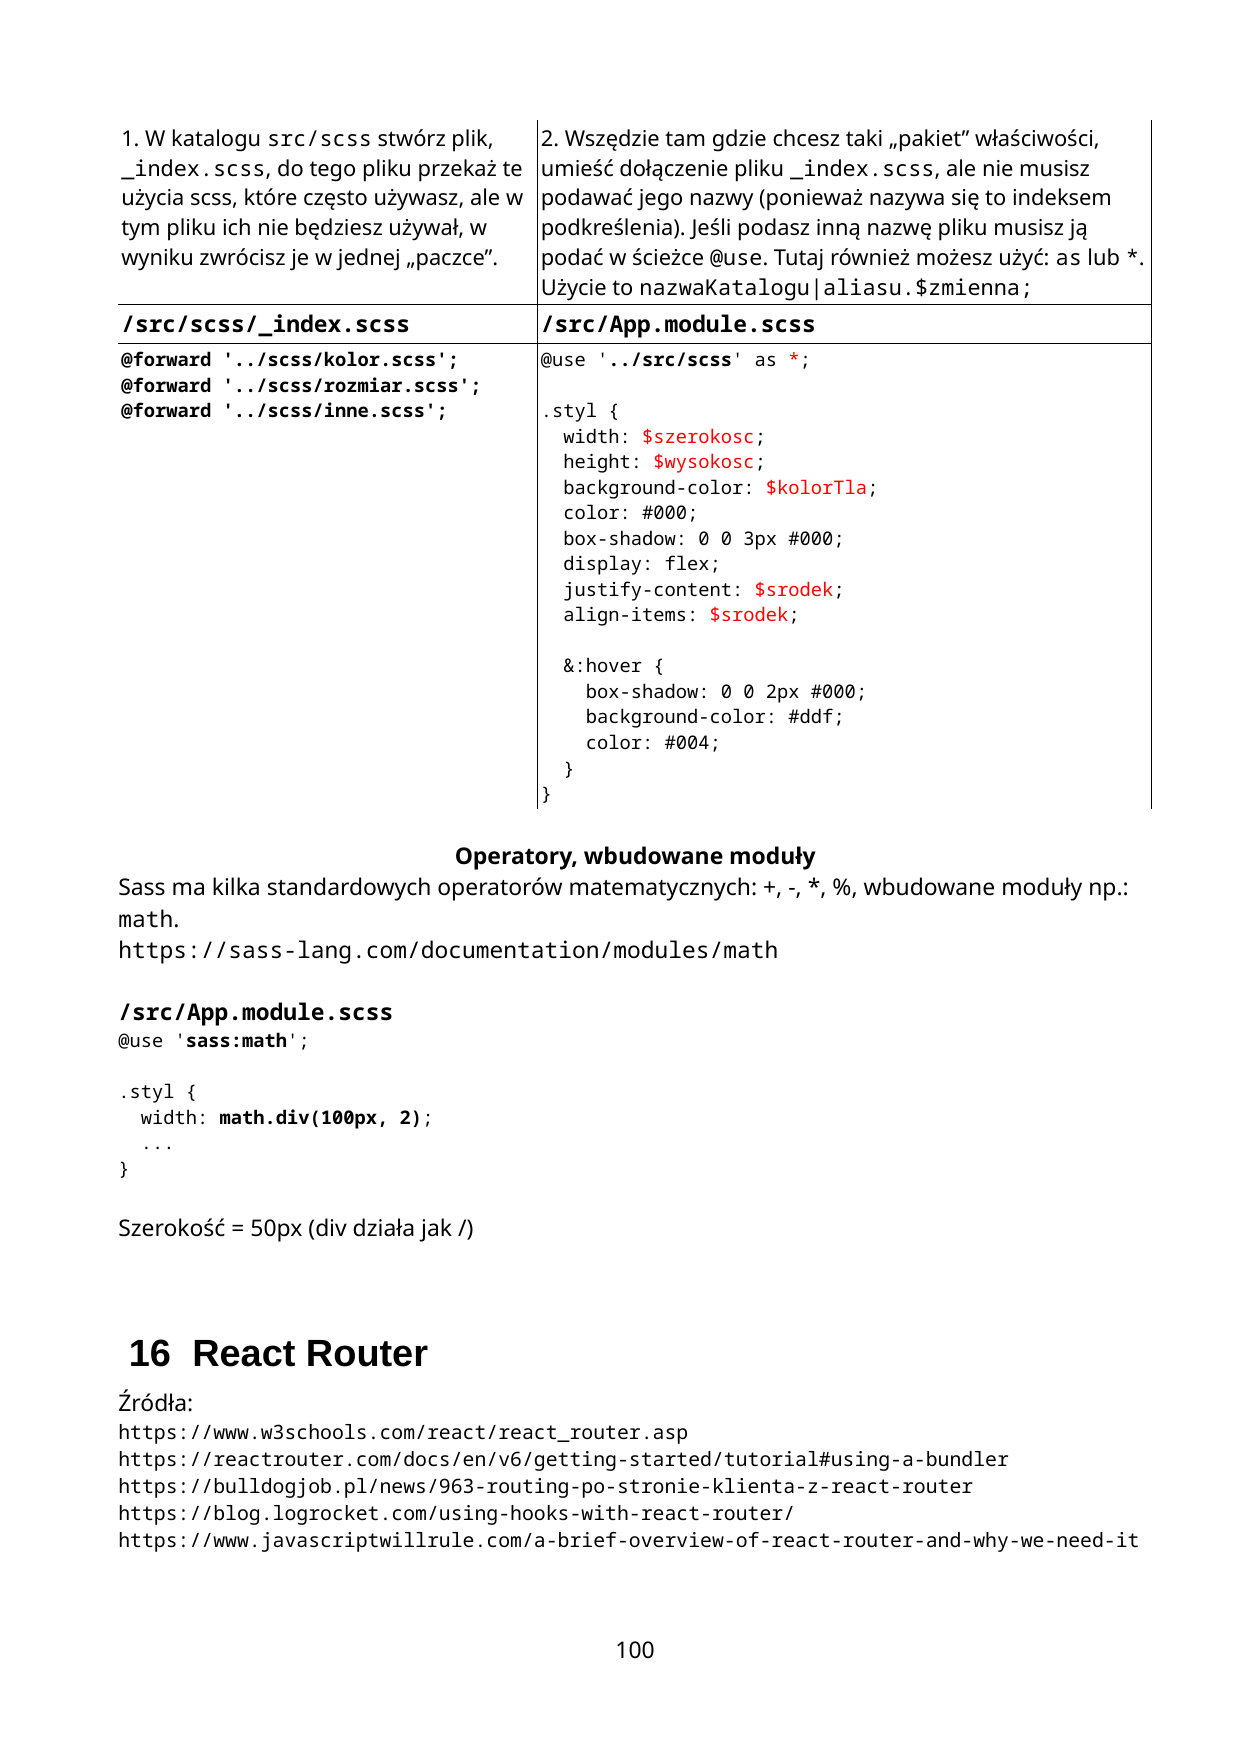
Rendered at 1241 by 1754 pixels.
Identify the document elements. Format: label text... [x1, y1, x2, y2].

subtitle React Router [118, 1331, 1152, 1374]
text https://www.javascriptwillrule.com/a-brief-overview-of-react-router-and-why-we-need-it [118, 1526, 1152, 1553]
table_cell @use '../src/scss' as *; .styl { width: $szerokosc; height: $wysokosc; background-color: $kolorTla; color: #000; box-shadow: 0 0 3px #000; display: flex; justify-content: $srodek; align-items: $srodek; &:hover { box-shadow: 0 0 2px #000; background-color: #ddf; color: #004; } } [538, 344, 1151, 809]
text https://blog.logrocket.com/using-hooks-with-react-router/ [118, 1499, 1152, 1526]
text Operatory, wbudowane moduły [118, 840, 1152, 871]
text Sass ma kilka standardowych operatorów matematycznych: +, -, *, %, wbudowane moduły np.: math. [118, 871, 1152, 934]
text Źródła: [118, 1387, 1152, 1418]
text https://sass-lang.com/documentation/modules/math [118, 934, 1152, 965]
text width: math.div(100px, 2); [118, 1104, 1152, 1129]
text } [118, 1155, 1152, 1181]
text https://reactrouter.com/docs/en/v6/getting-started/tutorial#using-a-bundler [118, 1445, 1152, 1472]
text ... [118, 1129, 1152, 1155]
text https://bulldogjob.pl/news/963-routing-po-stronie-klienta-z-react-router [118, 1472, 1152, 1499]
text https://www.w3schools.com/react/react_router.asp [118, 1418, 1152, 1445]
text @use 'sass:math'; [118, 1027, 1152, 1053]
table_cell /src/scss/_index.scss [118, 305, 537, 342]
table_cell /src/App.module.scss [538, 305, 1151, 342]
text /src/App.module.scss [118, 996, 1152, 1027]
table_header 2. Wszędzie tam gdzie chcesz taki „pakiet” właściwości, umieść dołączenie pliku _index.scss, ale nie musisz podawać jego nazwy (ponieważ nazywa się to indeksem podkreślenia). Jeśli podasz inną nazwę pliku musisz ją podać w ścieżce @use. Tutaj również możesz użyć: as lub *. Użycie to nazwaKatalogu|aliasu.$zmienna; [538, 120, 1151, 304]
text .styl { [118, 1078, 1152, 1104]
table_cell @forward '../scss/kolor.scss'; @forward '../scss/rozmiar.scss'; @forward '../scss/inne.scss'; [118, 344, 537, 809]
text Szerokość = 50px (div działa jak /) [118, 1212, 1152, 1243]
table_header 1. W katalogu src/scss stwórz plik, _index.scss, do tego pliku przekaż te użycia scss, które często używasz, ale w tym pliku ich nie będziesz używał, w wyniku zwrócisz je w jednej „paczce”. [118, 120, 537, 304]
